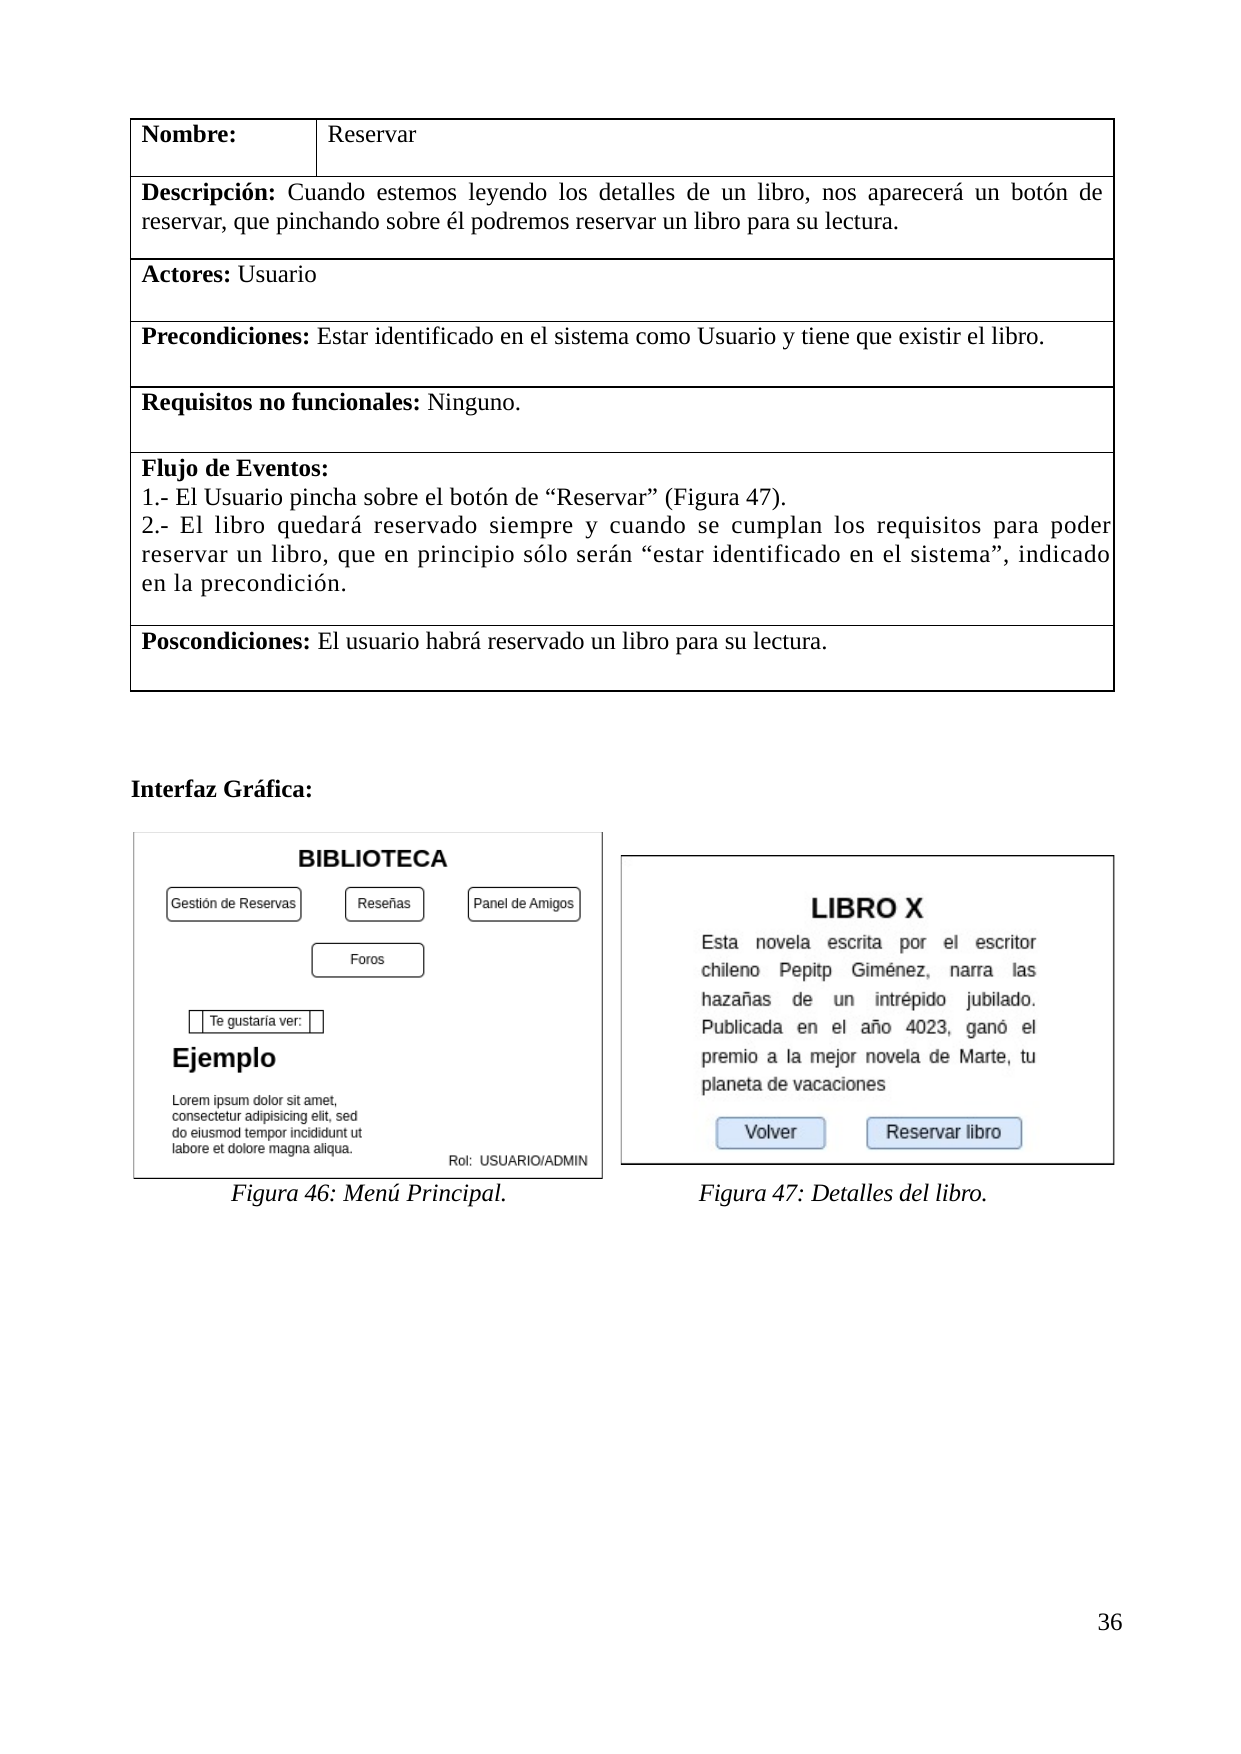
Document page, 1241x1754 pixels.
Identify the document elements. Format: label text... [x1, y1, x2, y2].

picture [133, 832, 603, 1179]
table_cell Precondiciones: Estar identificado en el sistema como Usuario y tiene que existir el libro. [131, 322, 1113, 386]
table_header Nombre: [131, 120, 316, 176]
picture [620, 855, 1115, 1165]
text Interfaz Gráfica: [118, 774, 1122, 803]
table_cell Descripción: Cuando estemos leyendo los detalles de un libro, nos aparecerá un botón de reservar, que pinchando sobre él podremos reservar un libro para su lectura. [131, 177, 1113, 258]
table_cell Flujo de Eventos: 1.- El Usuario pincha sobre el botón de “Reservar” (Figura 47). 2.- El libro quedará reservado siempre y cuando se cumplan los requisitos para poder reservar un libro, que en principio sólo serán “estar identificado en el sistema”, indicado en la precondición. [131, 453, 1113, 625]
table_cell Requisitos no funcionales: Ninguno. [131, 388, 1113, 452]
table_cell Poscondiciones: El usuario habrá reservado un libro para su lectura. [131, 626, 1113, 690]
table_cell Actores: Usuario [131, 260, 1113, 321]
text Figura 46: Menú Principal. Figura 47: Detalles del libro. [118, 832, 1122, 1207]
table_header Reservar [317, 120, 1113, 176]
